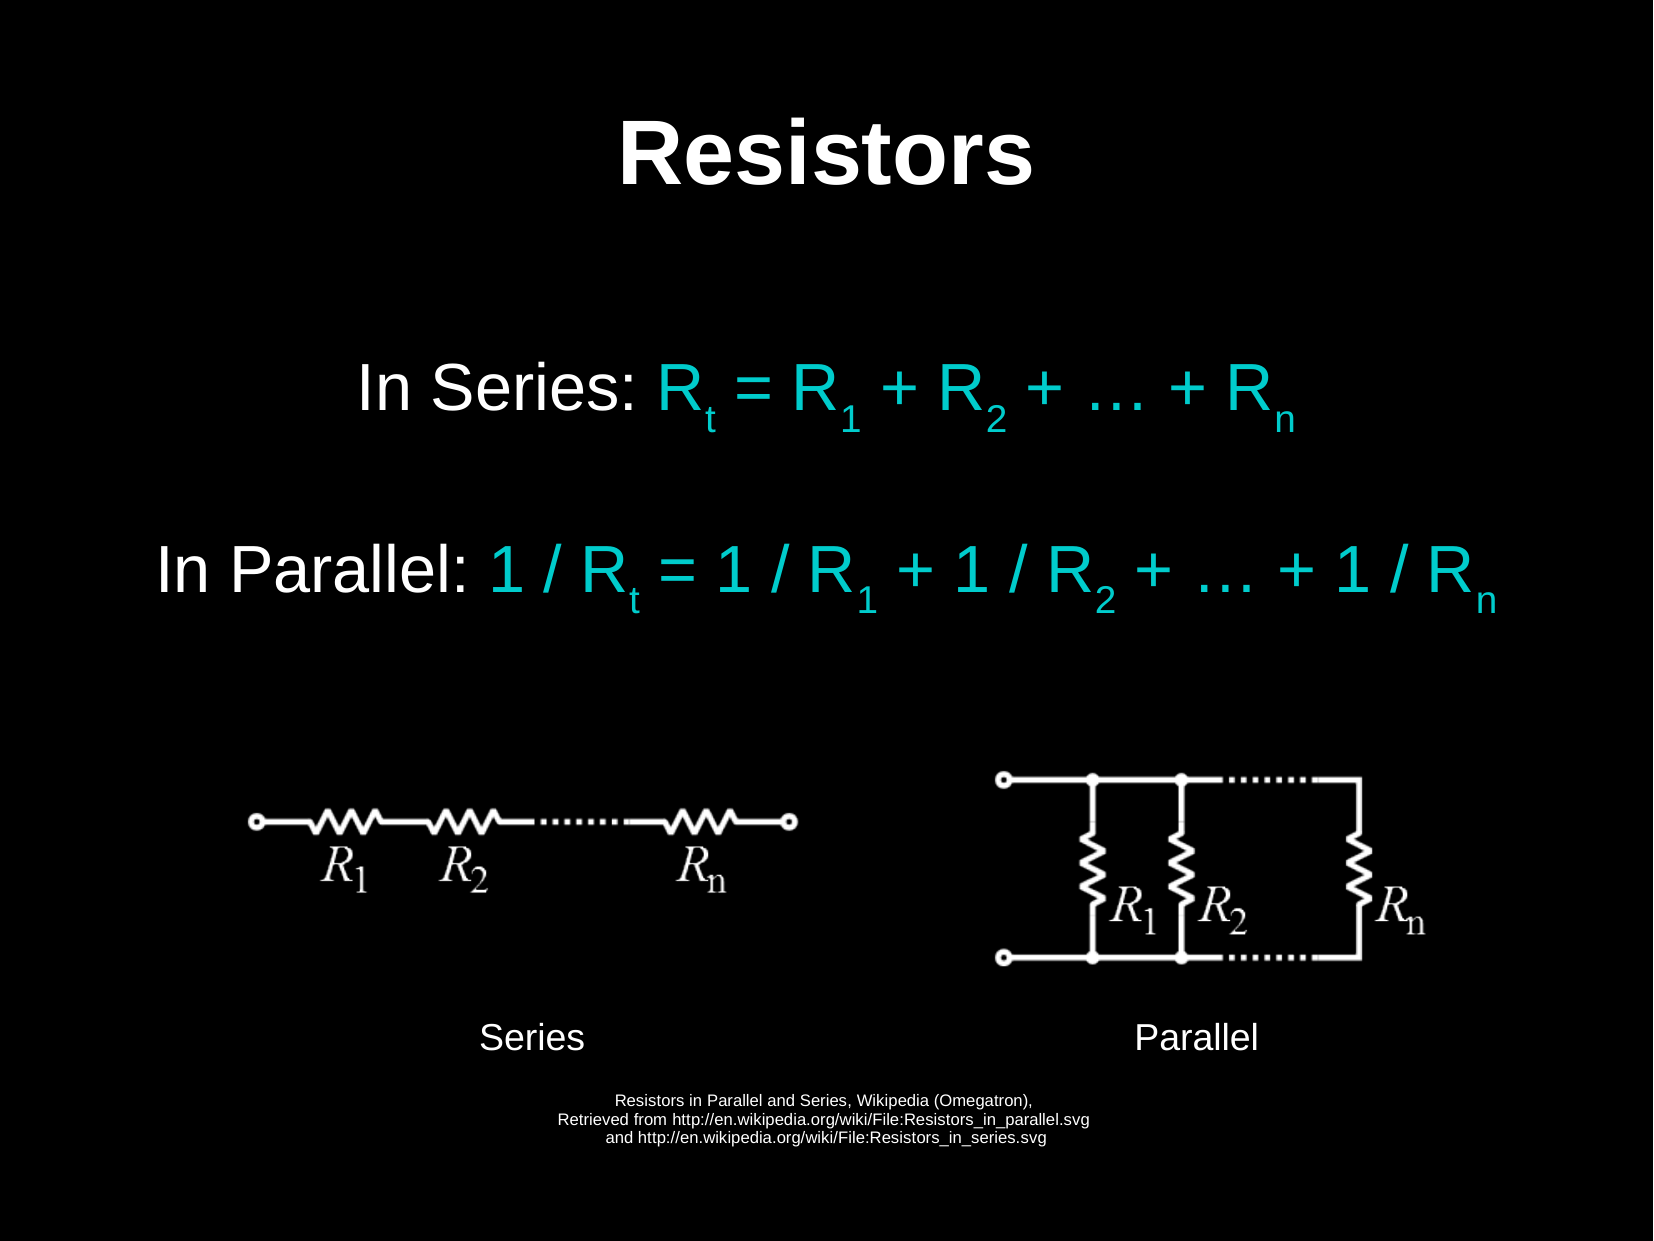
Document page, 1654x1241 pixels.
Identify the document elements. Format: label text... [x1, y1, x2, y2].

text_box Series [464, 1009, 601, 1067]
picture [198, 763, 849, 940]
picture [945, 721, 1448, 1017]
subtitle In Series: Rt = R1 + R2 + … + Rn In Parallel: 1 / Rt = 1 / R1 + 1 / R2 + … + 1 / Rn [82, 266, 1571, 707]
text_box Resistors in Parallel and Series, Wikipedia (Omegatron), Retrieved from http://en.wikipedia.org/wiki/File:Resistors_in_parallel.svg and http://en.wikipedia.org/wiki/File:Resistors_in_series.svg [543, 1083, 1110, 1155]
title Resistors [82, 49, 1571, 257]
text_box Parallel [1119, 1008, 1274, 1066]
